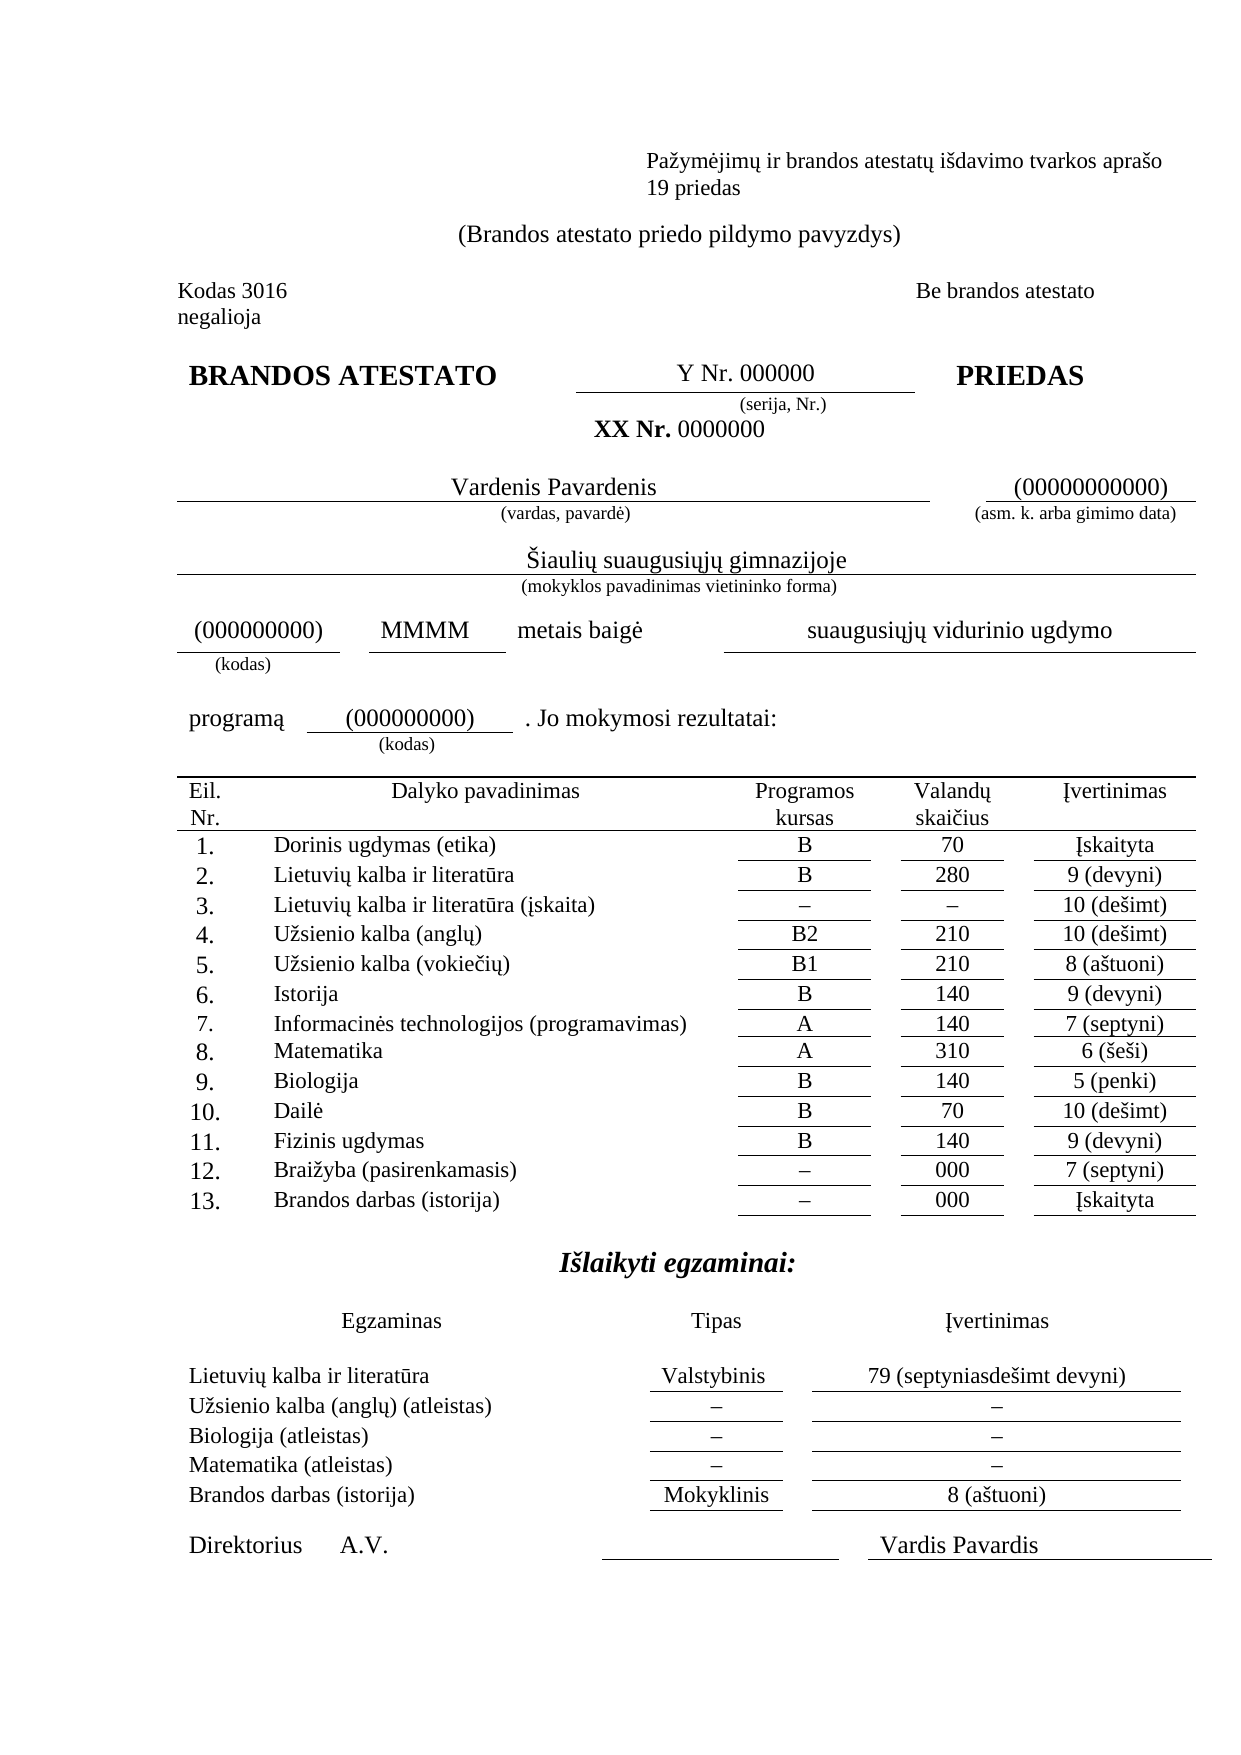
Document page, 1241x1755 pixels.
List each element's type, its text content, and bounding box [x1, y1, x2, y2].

table_cell [871, 1009, 901, 1036]
table_header [694, 616, 723, 652]
table_cell B [738, 1127, 871, 1155]
table_cell [871, 1066, 901, 1096]
table_cell – [650, 1452, 783, 1480]
table_cell [233, 920, 262, 949]
table_header Šiaulių suaugusiųjų gimnazijoje [177, 545, 1196, 574]
table_cell – [901, 891, 1004, 919]
table_cell [709, 979, 738, 1009]
table_cell Įskaityta [1034, 831, 1196, 860]
table_cell 12. [177, 1155, 233, 1185]
table_cell [606, 1421, 650, 1451]
table_cell [233, 1185, 262, 1215]
table_header [558, 1530, 602, 1559]
table_cell Istorija [262, 979, 709, 1009]
table_cell B [738, 1097, 871, 1126]
table_cell Užsienio kalba (anglų) (atleistas) [177, 1391, 606, 1421]
table_cell [1004, 1066, 1033, 1096]
table_cell [1004, 890, 1033, 919]
table_cell Valstybinis [650, 1362, 783, 1391]
table_cell – [650, 1392, 783, 1421]
table_header Programos kursas [738, 778, 871, 830]
table_header Vardenis Pavardenis [177, 472, 930, 501]
table_cell 140 [901, 980, 1004, 1009]
table_header Dalyko pavadinimas [262, 778, 709, 830]
table_cell 5. [177, 949, 233, 979]
table_cell Matematika [262, 1036, 709, 1066]
table_cell [709, 1036, 738, 1066]
table_cell 7 (septyni) [1034, 1010, 1196, 1036]
table_cell [1004, 1096, 1033, 1126]
table_cell 8 (aštuoni) [1034, 950, 1196, 979]
table_cell [606, 1362, 650, 1391]
table_cell 79 (septyniasdešimt devyni) [812, 1362, 1181, 1391]
table_cell 140 [901, 1067, 1004, 1096]
table_header . Jo mokymosi rezultatai: [513, 704, 1196, 732]
table_cell Užsienio kalba (anglų) [262, 920, 709, 949]
table_cell [233, 1036, 262, 1066]
table_cell [709, 1009, 738, 1036]
table_cell [233, 949, 262, 979]
table_cell [1004, 860, 1033, 890]
table_cell [233, 831, 262, 860]
table_cell [1004, 1009, 1033, 1036]
table_header [871, 778, 901, 830]
table_header Tipas [650, 1307, 783, 1362]
table_cell 4. [177, 920, 233, 949]
text (kodas) [177, 653, 1181, 675]
table_header [233, 778, 262, 830]
table_cell B [738, 861, 871, 890]
table_cell Braižyba (pasirenkamasis) [262, 1155, 709, 1185]
table_cell 6 (šeši) [1034, 1037, 1196, 1066]
table_cell [709, 920, 738, 949]
table_cell 13. [177, 1185, 233, 1215]
text (serija, Nr.) [177, 393, 1181, 414]
table_cell [871, 1155, 901, 1185]
table_cell 10 (dešimt) [1034, 891, 1196, 919]
table_cell [233, 979, 262, 1009]
table_cell 3. [177, 890, 233, 919]
table_cell Užsienio kalba (vokiečių) [262, 949, 709, 979]
table_cell 000 [901, 1156, 1004, 1185]
table_cell [1004, 831, 1033, 860]
subtitle Išlaikyti egzaminai: [177, 1245, 1181, 1278]
table_cell [871, 890, 901, 919]
table_cell – [738, 1186, 871, 1215]
table_cell 8 (aštuoni) [812, 1481, 1181, 1510]
table_header metais baigė [506, 616, 694, 652]
table_header [602, 1530, 839, 1559]
table_header Direktorius A.V. [177, 1530, 558, 1559]
table_header Egzaminas [177, 1307, 606, 1362]
table_cell Biologija [262, 1066, 709, 1096]
table_cell Lietuvių kalba ir literatūra (įskaita) [262, 890, 709, 919]
table_cell [783, 1421, 812, 1451]
table_cell 1. [177, 831, 233, 860]
table_cell [606, 1480, 650, 1510]
table_cell [233, 1126, 262, 1155]
table_cell [783, 1451, 812, 1480]
table_cell [1004, 1185, 1033, 1215]
table_cell [709, 860, 738, 890]
table_header [930, 472, 986, 501]
table_cell [783, 1362, 812, 1391]
table_header [340, 616, 369, 652]
table_cell [233, 1066, 262, 1096]
text Kodas 3016 Be brandos atestato negalioja [177, 277, 1181, 330]
table_cell Dorinis ugdymas (etika) [262, 831, 709, 860]
table_header [1004, 778, 1033, 830]
table_cell 10 (dešimt) [1034, 1097, 1196, 1126]
table_header Įvertinimas [812, 1307, 1181, 1362]
table_cell 140 [901, 1010, 1004, 1036]
table_cell [709, 1185, 738, 1215]
table_cell 7 (septyni) [1034, 1156, 1196, 1185]
table_cell Mokyklinis [650, 1481, 783, 1510]
table_header [606, 1307, 650, 1362]
table_header [546, 359, 576, 392]
table_header Vardis Pavardis [868, 1530, 1212, 1559]
table_cell Įskaityta [1034, 1186, 1196, 1215]
table_cell 9 (devyni) [1034, 980, 1196, 1009]
table_cell [871, 920, 901, 949]
table_header Y Nr. 000000 [576, 359, 915, 392]
subtitle XX Nr. 0000000 [177, 414, 1181, 443]
table_cell 280 [901, 861, 1004, 890]
table_cell 70 [901, 831, 1004, 860]
text 19 priedas [646, 174, 1181, 200]
table_cell – [812, 1452, 1181, 1480]
table_cell Informacinės technologijos (programavimas) [262, 1009, 709, 1036]
table_header (000000000) [177, 616, 340, 652]
table_header (000000000) [307, 704, 513, 732]
table_cell 000 [901, 1186, 1004, 1215]
table_cell [709, 1066, 738, 1096]
table_header [709, 778, 738, 830]
table_cell [233, 890, 262, 919]
table_cell 9 (devyni) [1034, 861, 1196, 890]
table_cell [1004, 1155, 1033, 1185]
table_cell B [738, 831, 871, 860]
table_cell [233, 1009, 262, 1036]
table_cell – [738, 891, 871, 919]
table_cell [709, 890, 738, 919]
table_cell 2. [177, 860, 233, 890]
table_cell [233, 1155, 262, 1185]
table_cell 5 (penki) [1034, 1067, 1196, 1096]
table_cell [709, 1126, 738, 1155]
table_cell [1004, 949, 1033, 979]
table_cell Lietuvių kalba ir literatūra [262, 860, 709, 890]
table_cell [709, 1096, 738, 1126]
table_cell [1004, 979, 1033, 1009]
table_cell [871, 1126, 901, 1155]
table_cell [709, 831, 738, 860]
table_cell Biologija (atleistas) [177, 1421, 606, 1451]
table_cell 9. [177, 1066, 233, 1096]
text (kodas) [177, 733, 1181, 755]
table_header suaugusiųjų vidurinio ugdymo [724, 616, 1196, 652]
table_cell Matematika (atleistas) [177, 1451, 606, 1480]
table_cell – [650, 1422, 783, 1451]
table_cell 210 [901, 950, 1004, 979]
table_cell – [738, 1156, 871, 1185]
table_header Eil. Nr. [177, 778, 233, 830]
table_cell [871, 1036, 901, 1066]
table_cell Brandos darbas (istorija) [262, 1185, 709, 1215]
subtitle (Brandos atestato priedo pildymo pavyzdys) [177, 219, 1181, 248]
table_header PRIEDAS [945, 359, 1181, 392]
table_cell 7. [177, 1009, 233, 1036]
table_cell 10 (dešimt) [1034, 921, 1196, 949]
table_cell [709, 1155, 738, 1185]
table_cell 9 (devyni) [1034, 1127, 1196, 1155]
table_cell Lietuvių kalba ir literatūra [177, 1362, 606, 1391]
table_cell [871, 831, 901, 860]
table_cell [783, 1391, 812, 1421]
table_header (00000000000) [986, 472, 1196, 501]
text (vardas, pavardė) (asm. k. arba gimimo data) [177, 502, 1181, 523]
table_cell [871, 1185, 901, 1215]
table_cell B [738, 1067, 871, 1096]
table_cell 310 [901, 1037, 1004, 1066]
table_cell Dailė [262, 1096, 709, 1126]
table_header MMMM [369, 616, 506, 652]
table_cell [871, 979, 901, 1009]
table_cell 11. [177, 1126, 233, 1155]
table_cell 6. [177, 979, 233, 1009]
table_cell [1004, 1126, 1033, 1155]
text (mokyklos pavadinimas vietininko forma) [177, 575, 1181, 596]
table_cell 10. [177, 1096, 233, 1126]
table_header [783, 1307, 812, 1362]
table_header Įvertinimas [1034, 778, 1196, 830]
table_header programą [177, 704, 307, 732]
table_cell – [812, 1422, 1181, 1451]
table_header Valandų skaičius [901, 778, 1004, 830]
table_cell [871, 860, 901, 890]
table_cell [1004, 1036, 1033, 1066]
table_cell [871, 1096, 901, 1126]
table_cell [233, 860, 262, 890]
table_cell [1004, 920, 1033, 949]
table_cell 210 [901, 921, 1004, 949]
table_header [839, 1530, 868, 1559]
text Pažymėjimų ir brandos atestatų išdavimo tvarkos aprašo [646, 148, 1181, 174]
table_cell [233, 1096, 262, 1126]
table_cell Brandos darbas (istorija) [177, 1480, 606, 1510]
table_cell Fizinis ugdymas [262, 1126, 709, 1155]
table_cell B1 [738, 950, 871, 979]
table_cell [606, 1451, 650, 1480]
table_cell [606, 1391, 650, 1421]
table_cell [871, 949, 901, 979]
table_header BRANDOS ATESTATO [177, 359, 546, 392]
table_cell – [812, 1392, 1181, 1421]
table_header [915, 359, 945, 392]
table_cell B [738, 980, 871, 1009]
table_cell A [738, 1037, 871, 1066]
table_cell B2 [738, 921, 871, 949]
table_cell A [738, 1010, 871, 1036]
table_cell 8. [177, 1036, 233, 1066]
table_cell 140 [901, 1127, 1004, 1155]
table_cell 70 [901, 1097, 1004, 1126]
table_cell [709, 949, 738, 979]
table_cell [783, 1480, 812, 1510]
